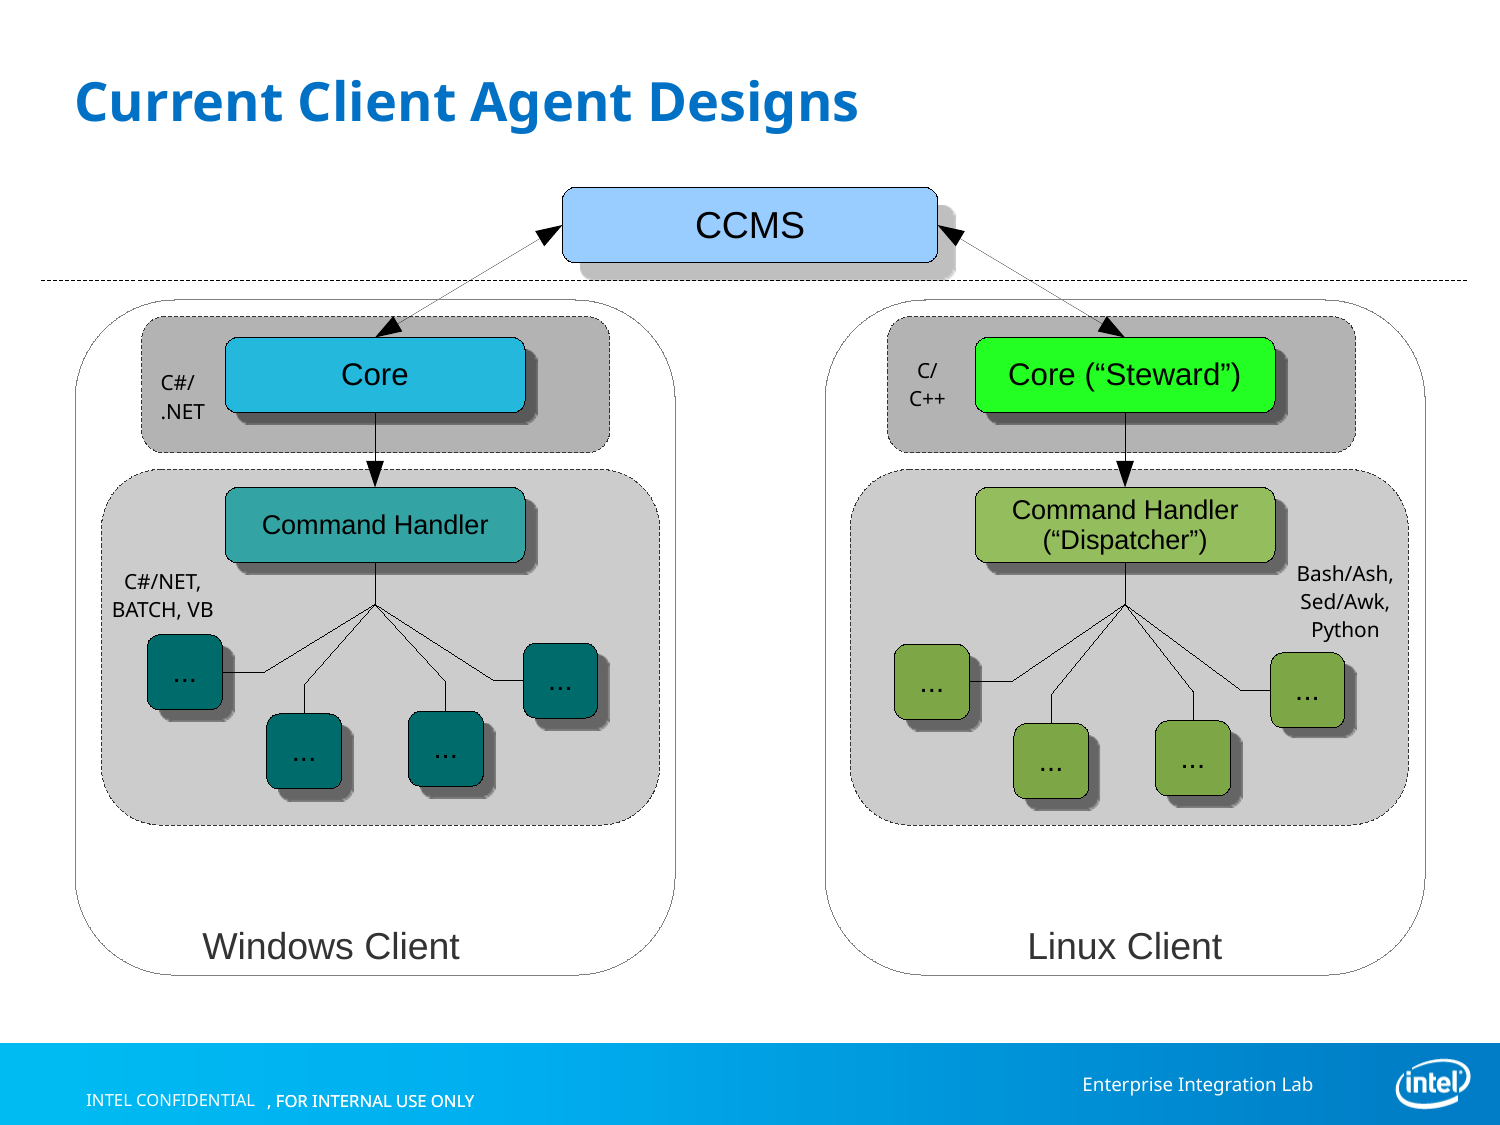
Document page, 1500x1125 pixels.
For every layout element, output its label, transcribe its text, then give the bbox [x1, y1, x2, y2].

picture [1245, 1043, 1252, 1081]
text_box [394, 316, 408, 323]
text_box Command Handler [225, 487, 526, 563]
text_box ... [1270, 652, 1345, 728]
picture [1304, 1082, 1310, 1090]
text_box ... [266, 713, 342, 789]
text_box [141, 316, 392, 453]
picture [1245, 1081, 1252, 1125]
text_box ... [147, 634, 223, 710]
text_box Core (“Steward”) [975, 337, 1276, 413]
text_box [376, 316, 610, 453]
text_box ... [1013, 723, 1089, 799]
text_box [1092, 316, 1106, 323]
text_box [850, 469, 1409, 826]
text_box Bash/Ash, Sed/Awk, Python [1281, 551, 1405, 646]
text_box ... [1155, 720, 1231, 796]
text_box [101, 469, 660, 826]
text_box C#/NET, BATCH, VB [97, 559, 226, 624]
text_box Command Handler (“Dispatcher”) [975, 487, 1276, 563]
text_box Linux Client [1012, 918, 1238, 976]
text_box CCMS [562, 187, 938, 263]
text_box [1108, 316, 1356, 453]
picture [1289, 1043, 1296, 1125]
text_box Core [225, 337, 526, 413]
title Current Client Agent Designs [74, 67, 1425, 213]
text_box [887, 316, 1125, 453]
text_box ... [894, 644, 970, 720]
text_box C/ C++ [894, 348, 969, 413]
text_box ... [408, 711, 484, 787]
picture [1324, 1043, 1500, 1125]
text_box C#/ .NET [145, 361, 285, 425]
picture [1307, 1043, 1314, 1125]
text_box Windows Client [187, 918, 475, 976]
text_box ... [523, 643, 598, 719]
